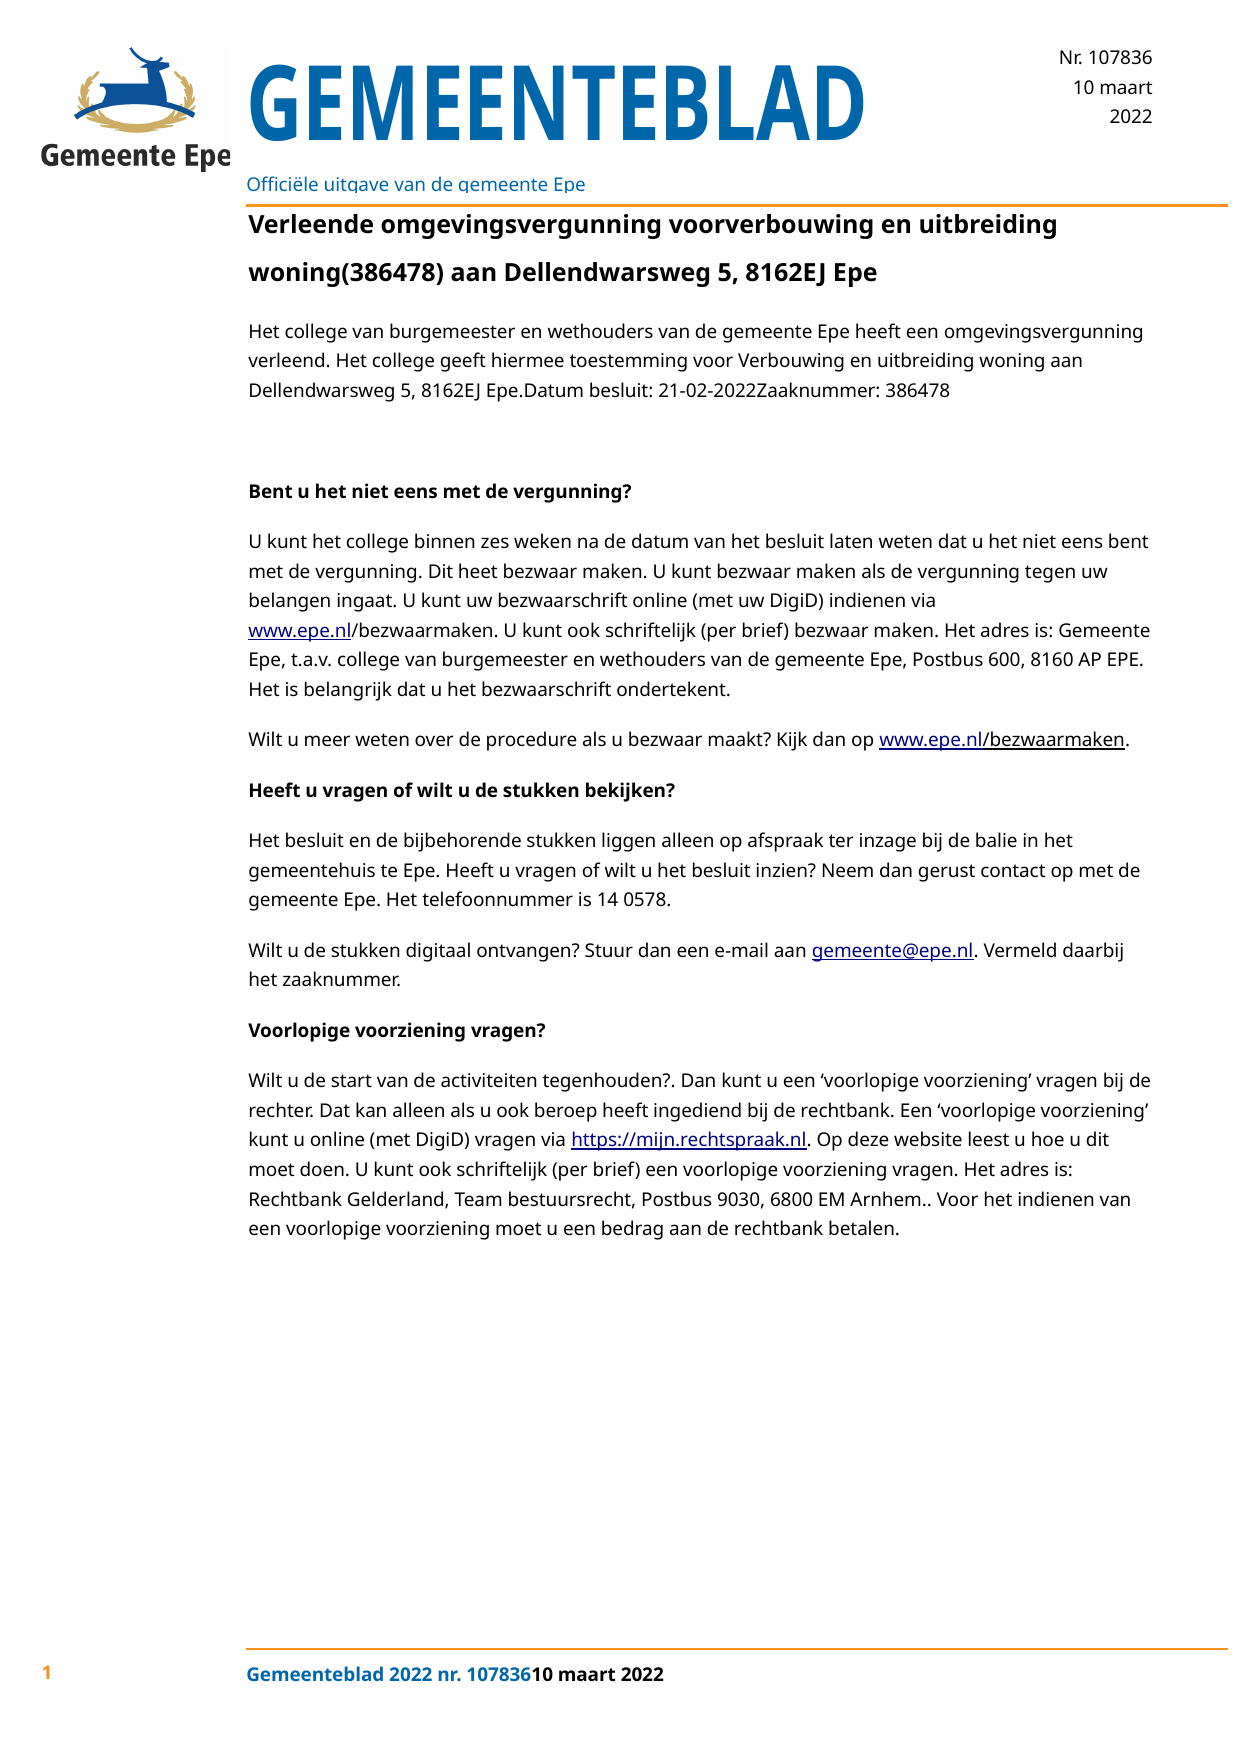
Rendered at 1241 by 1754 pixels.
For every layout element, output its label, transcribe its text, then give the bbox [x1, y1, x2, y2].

text Wilt u meer weten over de procedure als u bezwaar maakt? Kijk dan op www.epe.nl/bezwaarmaken. [248, 727, 1152, 752]
text Verleende omgevingsvergunning voorverbouwing en uitbreiding woning(386478) aan Dellendwarsweg 5, 8162EJ Epe [248, 207, 1152, 288]
text U kunt het college binnen zes weken na de datum van het besluit laten weten dat u het niet eens bent met de vergunning. Dit heet bezwaar maken. U kunt bezwaar maken als de vergunning tegen uw belangen ingaat. U kunt uw bezwaarschrift online (met uw DigiD) indienen via www.epe.nl/bezwaarmaken. U kunt ook schriftelijk (per brief) bezwaar maken. Het adres is: Gemeente Epe, t.a.v. college van burgemeester en wethouders van de gemeente Epe, Postbus 600, 8160 AP EPE. Het is belangrijk dat u het bezwaarschrift ondertekent. [248, 528, 1152, 702]
text Wilt u de stukken digitaal ontvangen? Stuur dan een e-mail aan gemeente@epe.nl. Vermeld daarbij het zaaknummer. [248, 937, 1152, 992]
text Het college van burgemeester en wethouders van de gemeente Epe heeft een omgevingsvergunning verleend. Het college geeft hiermee toestemming voor Verbouwing en uitbreiding woning aan Dellendwarsweg 5, 8162EJ Epe.Datum besluit: 21-02-2022Zaaknummer: 386478 [248, 318, 1152, 403]
text Voorlopige voorziening vragen? [248, 1017, 1152, 1043]
text Bent u het niet eens met de vergunning? [248, 478, 1152, 504]
text Heeft u vragen of wilt u de stukken bekijken? [248, 777, 1152, 803]
text Wilt u de start van de activiteiten tegenhouden?. Dan kunt u een ‘voorlopige voorziening’ vragen bij de rechter. Dat kan alleen als u ook beroep heeft ingediend bij de rechtbank. Een ‘voorlopige voorziening’ kunt u online (met DigiD) vragen via https://mijn.rechtspraak.nl. Op deze website leest u hoe u dit moet doen. U kunt ook schriftelijk (per brief) een voorlopige voorziening vragen. Het adres is: Rechtbank Gelderland, Team bestuursrecht, Postbus 9030, 6800 EM Arnhem.. Voor het indienen van een voorlopige voorziening moet u een bedrag aan de rechtbank betalen. [248, 1067, 1152, 1241]
picture [41, 47, 231, 172]
text Het besluit en de bijbehorende stukken liggen alleen op afspraak ter inzage bij de balie in het gemeentehuis te Epe. Heeft u vragen of wilt u het besluit inzien? Neem dan gerust contact op met de gemeente Epe. Het telefoonnummer is 14 0578. [248, 827, 1152, 912]
